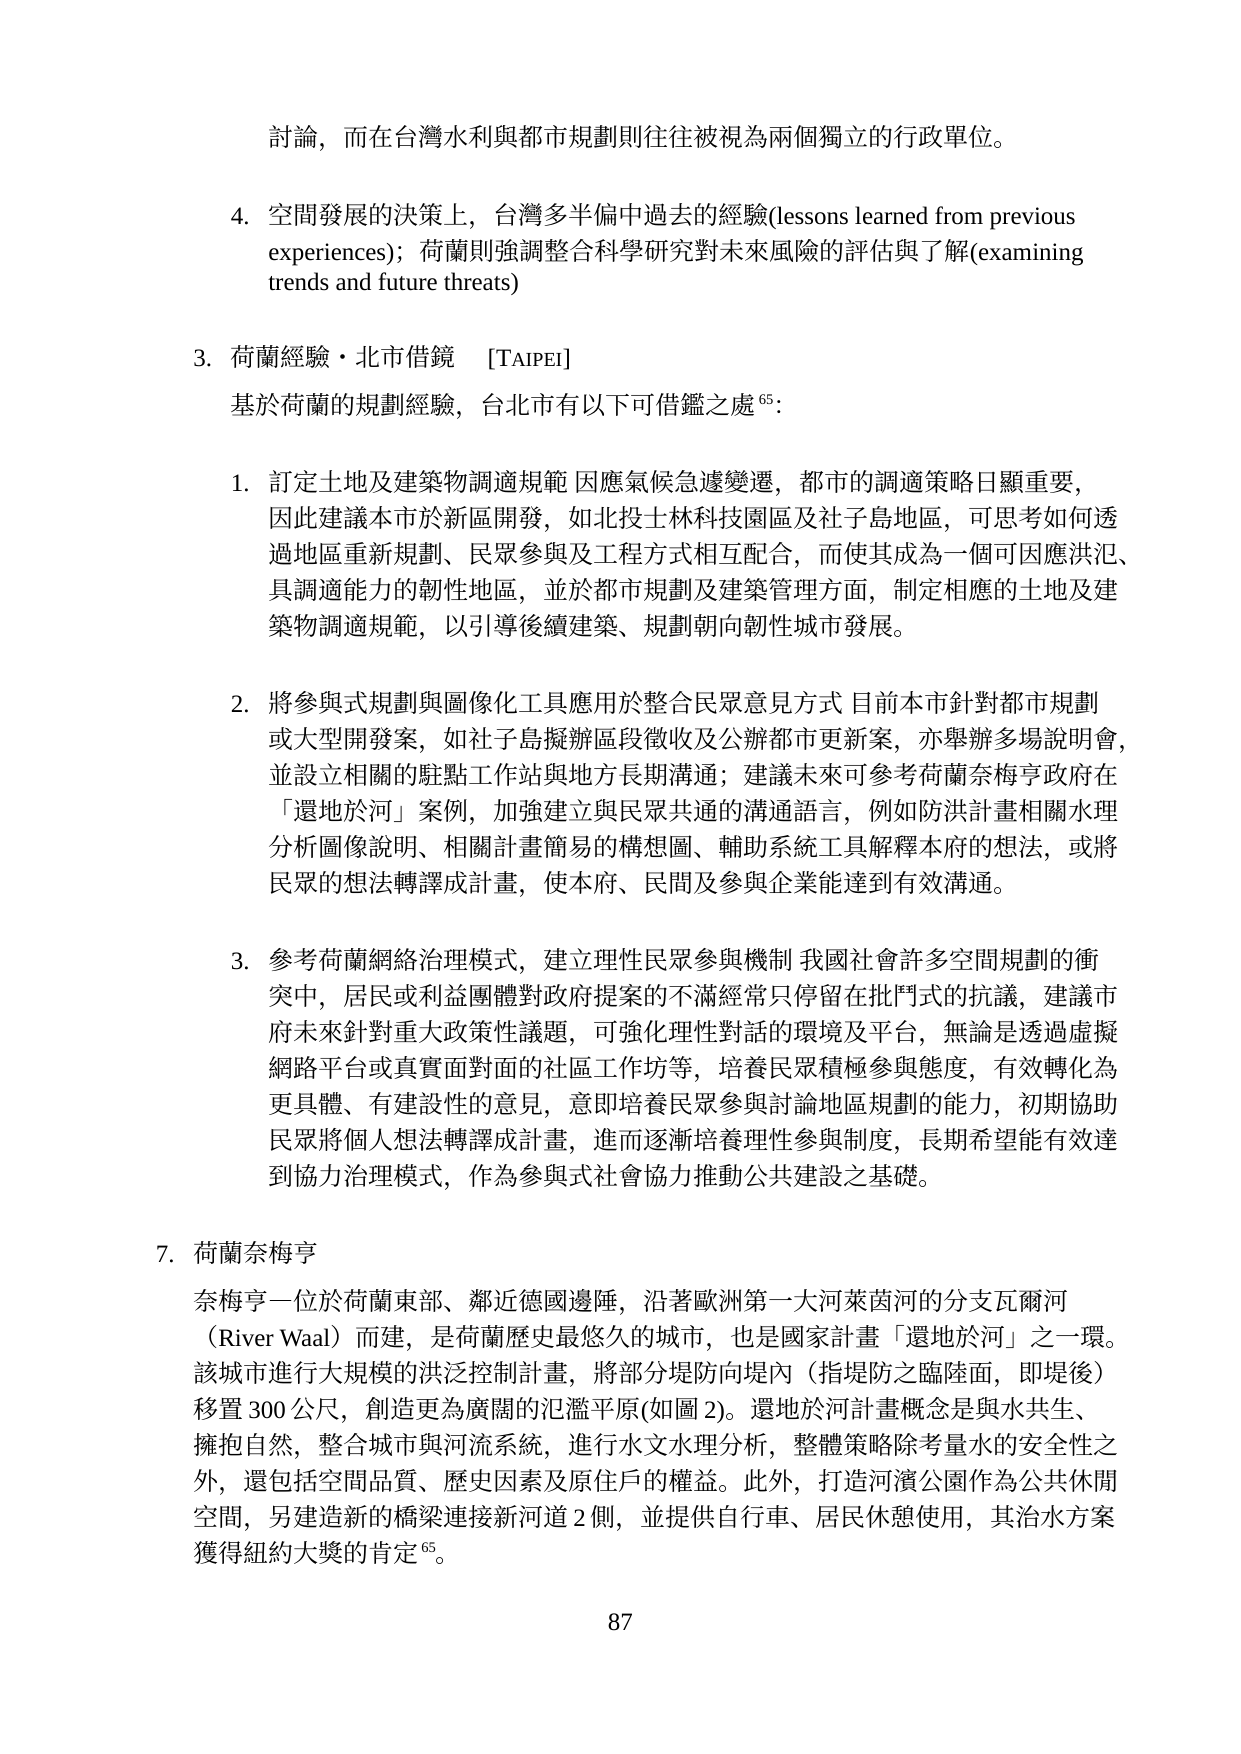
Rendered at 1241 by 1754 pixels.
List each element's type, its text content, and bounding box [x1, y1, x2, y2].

list 基於荷蘭的規劃經驗，台北市有以下可借鑑之處65： [193, 386, 1122, 450]
list 奈梅亨—位於荷蘭東部、鄰近德國邊陲，沿著歐洲第一大河萊茵河的分支瓦爾河（River Waal）而建，是荷蘭歷史最悠久的城市，也是國家計畫「還地於河」之一環。該城市進行大規模的洪泛控制計畫，將部分堤防向堤內（指堤防之臨陸面，即堤後）移置300公尺，創造更為廣闊的氾濫平原(如圖2)。還地於河計畫概念是與水共生、擁抱自然，整合城市與河流系統，進行水文水理分析，整體策略除考量水的安全性之外，還包括空間品質、歷史因素及原住戶的權益。此外，打造河濱公園作為公共休閒空間，另建造新的橋梁連接新河道2側，並提供自行車、居民休憩使用，其治水方案獲得紐約大獎的肯定65。 [156, 1282, 1122, 1569]
list 討論，而在台灣⽔利與都市規劃則往往被視為兩個獨立的行政單位。 [231, 118, 1122, 183]
list 將參與式規劃與圖像化工具應用於整合民眾意見方式 目前本市針對都市規劃或大型開發案，如社子島擬辦區段徵收及公辦都市更新案，亦舉辦多場說明會，並設立相關的駐點工作站與地方長期溝通；建議未來可參考荷蘭奈梅亨政府在「還地於河」案例，加強建立與民眾共通的溝通語言，例如防洪計畫相關水理分析圖像說明、相關計畫簡易的構想圖、輔助系統工具解釋本府的想法，或將民眾的想法轉譯成計畫，使本府、民間及參與企業能達到有效溝通。 [231, 684, 1122, 928]
list 荷蘭經驗・北市借鏡 [Taipei] [193, 337, 1122, 373]
list 參考荷蘭網絡治理模式，建立理性民眾參與機制 我國社會許多空間規劃的衝突中，居民或利益團體對政府提案的不滿經常只停留在批鬥式的抗議，建議市府未來針對重大政策性議題，可強化理性對話的環境及平台，無論是透過虛擬網路平台或真實面對面的社區工作坊等，培養民眾積極參與態度，有效轉化為更具體、有建設性的意見，意即培養民眾參與討論地區規劃的能力，初期協助民眾將個人想法轉譯成計畫，進而逐漸培養理性參與制度，長期希望能有效達到協力治理模式，作為參與式社會協力推動公共建設之基礎。 [231, 941, 1122, 1221]
list 空間發展的決策上，台灣多半偏中過去的經驗(lessons learned from previous experiences)；荷蘭則強調整合科學研究對未來風險的評估與了解(examining trends and future threats) [231, 195, 1122, 325]
list 荷蘭奈梅亨 [156, 1233, 1122, 1269]
list 訂定土地及建築物調適規範 因應氣候急遽變遷，都市的調適策略日顯重要，因此建議本市於新區開發，如北投士林科技園區及社子島地區，可思考如何透過地區重新規劃、民眾參與及工程方式相互配合，而使其成為一個可因應洪氾、具調適能力的韌性地區，並於都市規劃及建築管理方面，制定相應的土地及建築物調適規範，以引導後續建築、規劃朝向韌性城市發展。 [231, 463, 1122, 671]
